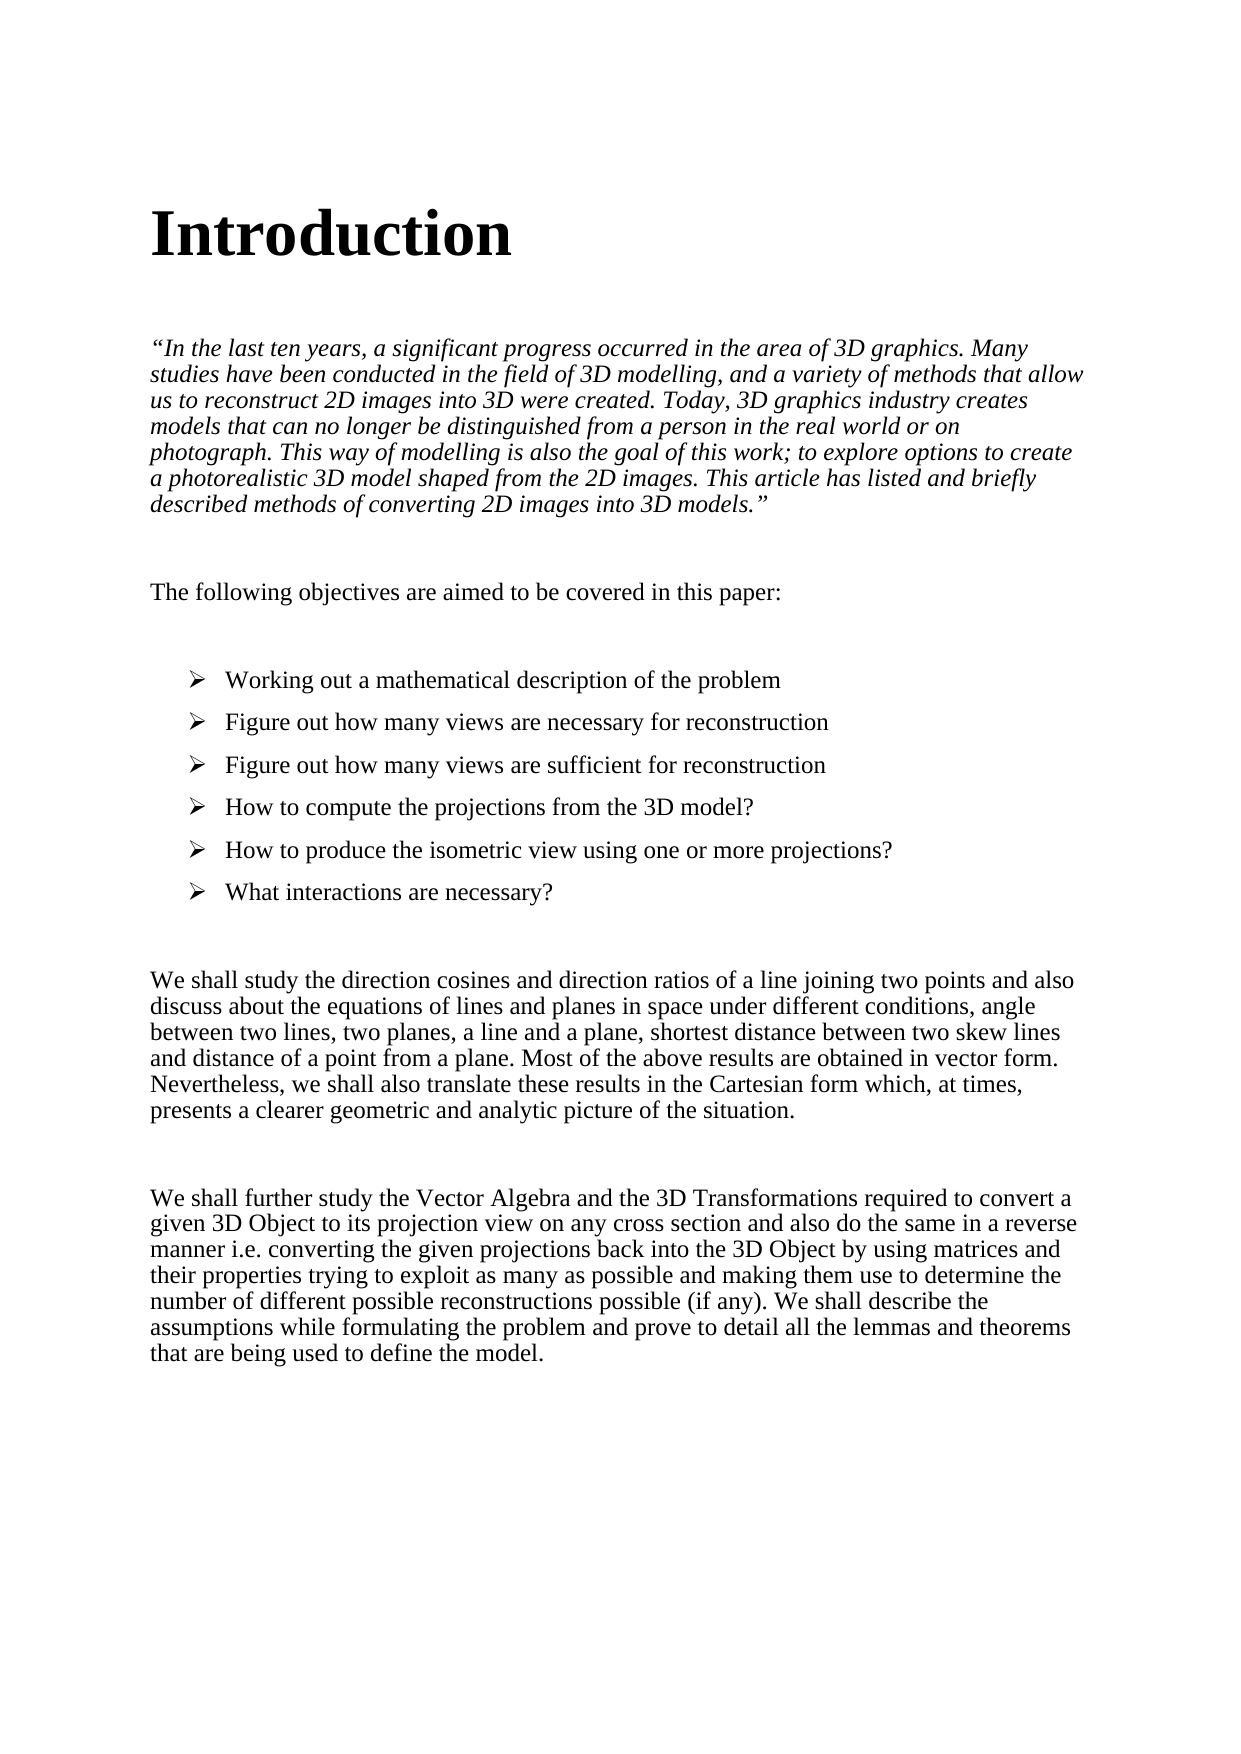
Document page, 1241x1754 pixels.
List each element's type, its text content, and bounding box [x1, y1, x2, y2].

text Introduction [150, 200, 1090, 269]
list How to compute the projections from the 3D model? [187, 795, 1090, 821]
list How to produce the isometric view using one or more projections? [187, 837, 1090, 863]
list Working out a mathematical description of the problem [187, 667, 1090, 693]
list Figure out how many views are necessary for reconstruction [187, 710, 1090, 736]
list Figure out how many views are sufficient for reconstruction [187, 752, 1090, 778]
list What interactions are necessary? [187, 880, 1090, 906]
text We shall further study the Vector Algebra and the 3D Transformations required to convert a given 3D Object to its projection view on any cross section and also do the same in a reverse manner i.e. converting the given projections back into the 3D Object by using matrices and their properties trying to exploit as many as possible and making them use to determine the number of different possible reconstructions possible (if any). We shall describe the assumptions while formulating the problem and prove to detail all the lemmas and theorems that are being used to define the model. [150, 1186, 1090, 1367]
text The following objectives are aimed to be covered in this paper: [150, 579, 1090, 605]
text We shall study the direction cosines and direction ratios of a line joining two points and also discuss about the equations of lines and planes in space under different conditions, angle between two lines, two planes, a line and a plane, shortest distance between two skew lines and distance of a point from a plane. Most of the above results are obtained in vector form. Nevertheless, we shall also translate these results in the Cartesian form which, at times, presents a clearer geometric and analytic picture of the situation. [150, 968, 1090, 1123]
text “In the last ten years, a significant progress occurred in the area of 3D graphics. Many studies have been conducted in the field of 3D modelling, and a variety of methods that allow us to reconstruct 2D images into 3D were created. Today, 3D graphics industry creates models that can no longer be distinguished from a person in the real world or on photograph. This way of modelling is also the goal of this work; to explore options to create a photorealistic 3D model shaped from the 2D images. This article has listed and briefly described methods of converting 2D images into 3D models.” [150, 336, 1090, 517]
